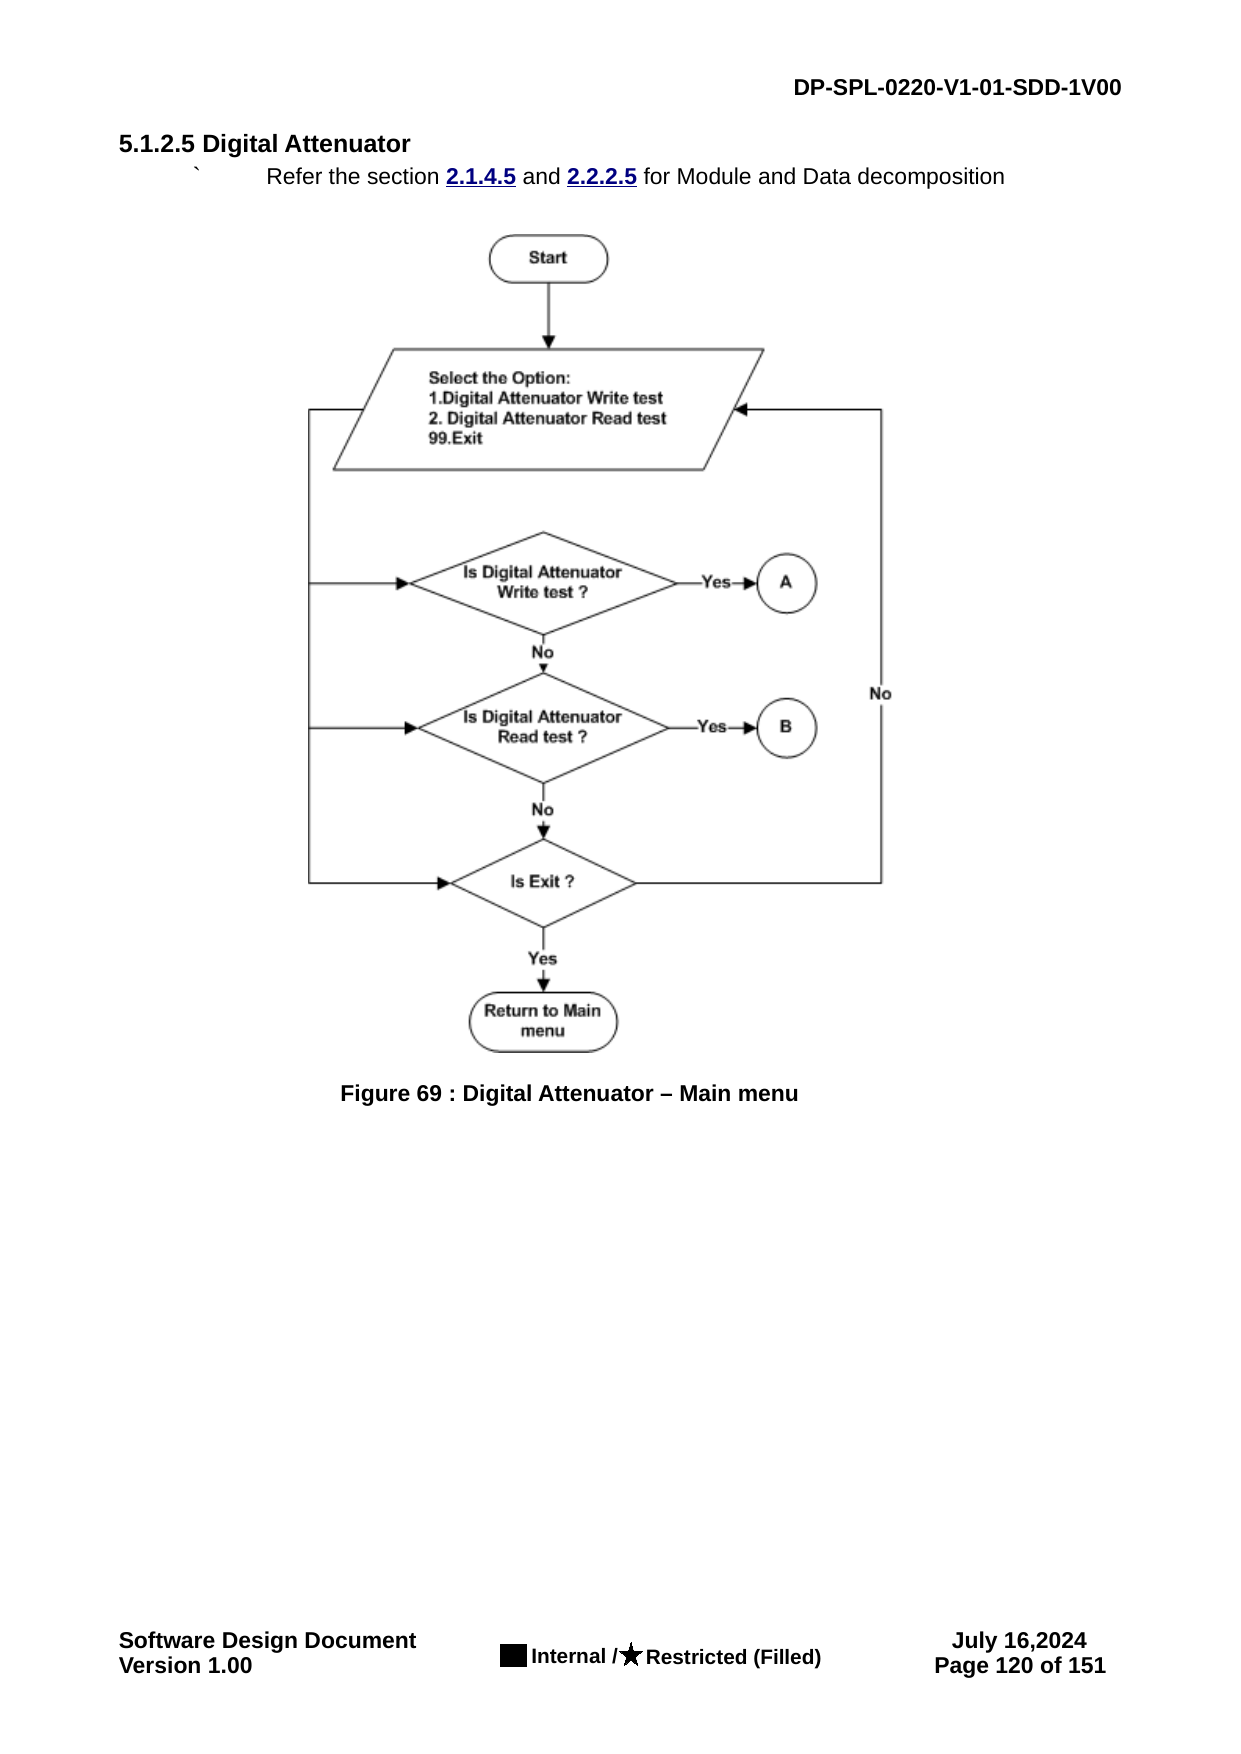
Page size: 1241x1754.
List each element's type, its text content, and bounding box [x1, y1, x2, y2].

picture [308, 234, 893, 1053]
text ` Refer the section 2.1.4.5 and 2.2.2.5 for Module and Data decomposition [118, 164, 1122, 189]
subtitle Digital Attenuator [118, 129, 1122, 158]
text Figure 69 : Digital Attenuator – Main menu [118, 1082, 1122, 1107]
